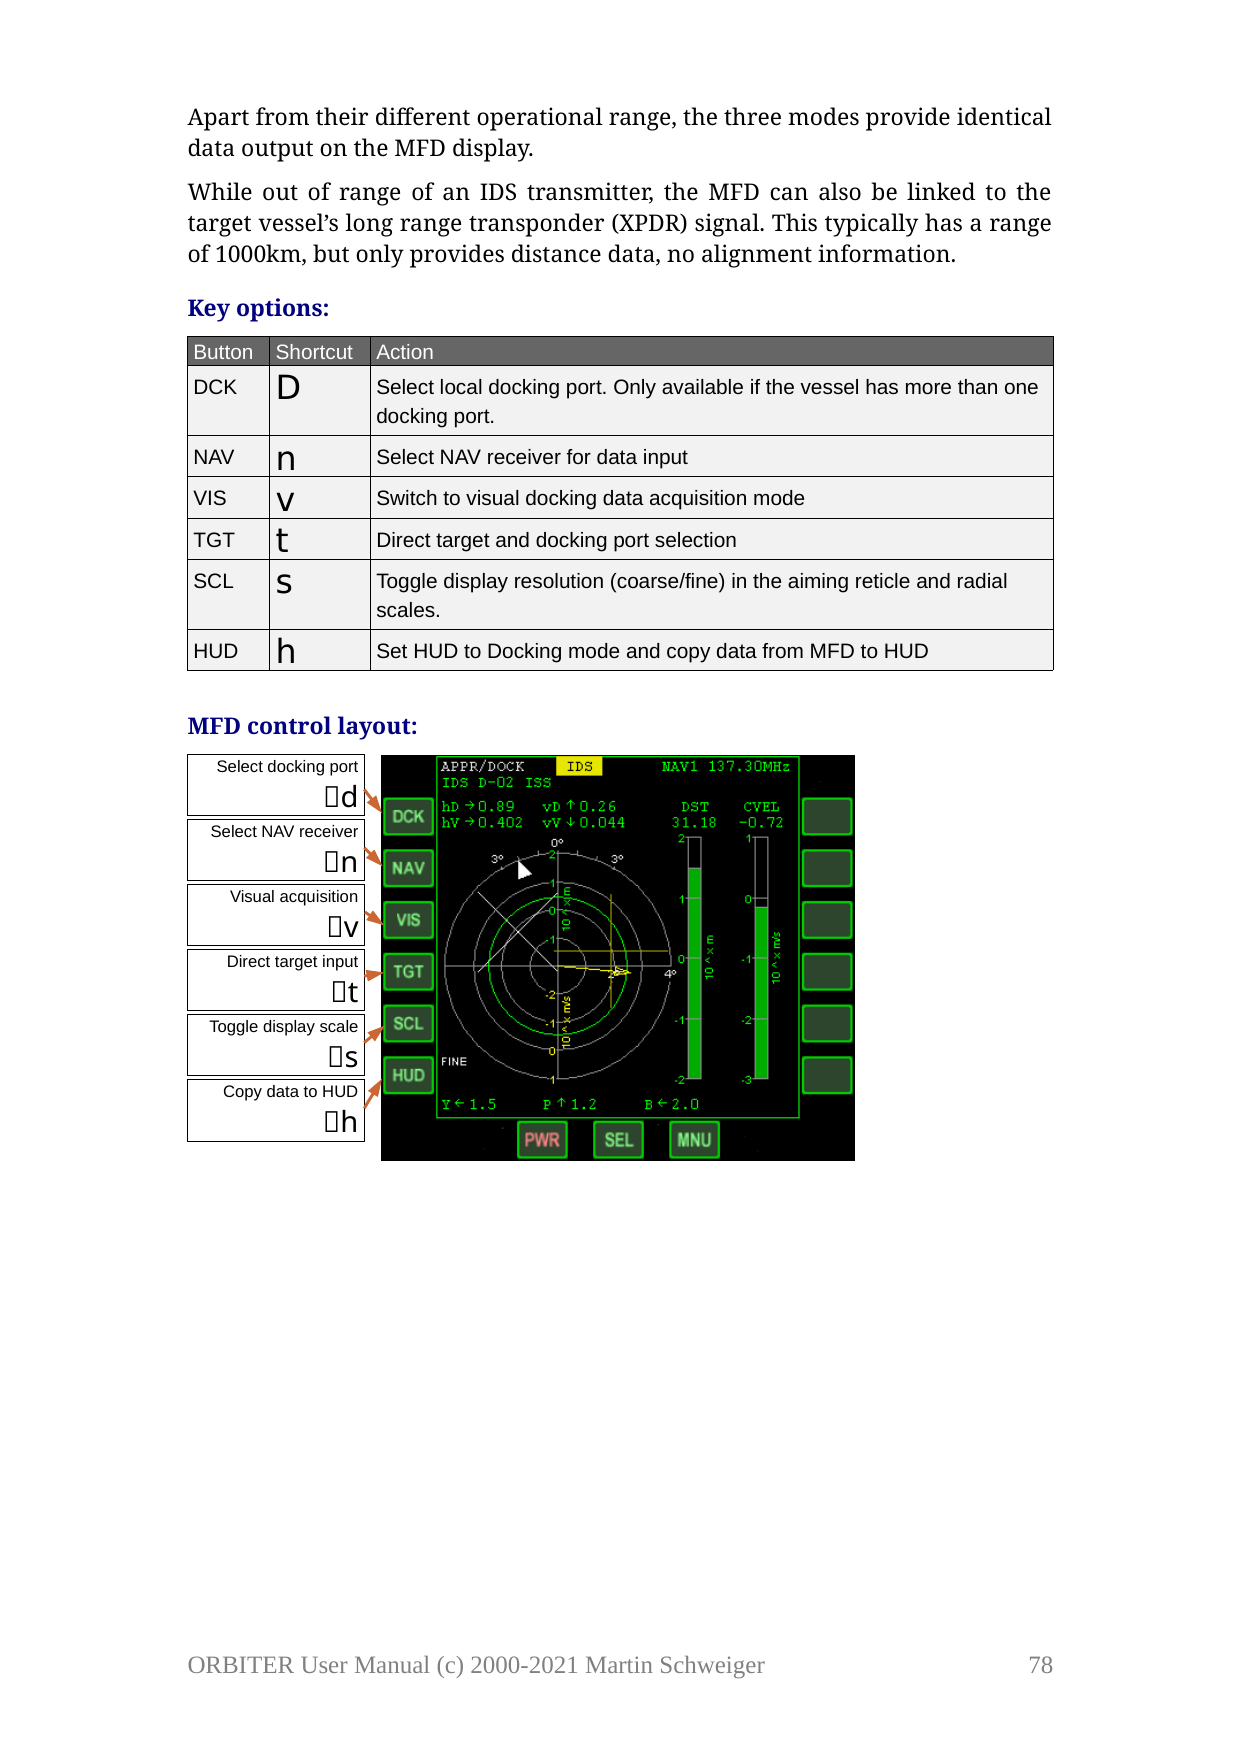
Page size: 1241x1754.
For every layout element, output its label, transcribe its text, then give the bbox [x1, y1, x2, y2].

table_cell v [270, 477, 370, 518]
table_header Shortcut [270, 337, 370, 365]
table_cell s [270, 560, 370, 629]
table_cell n [270, 436, 370, 476]
picture [381, 755, 855, 1161]
table_cell HUD [188, 630, 269, 670]
table_cell SCL [188, 560, 269, 629]
table_cell Direct target and docking port selection [371, 519, 1053, 559]
table_cell t [270, 519, 370, 559]
table_cell Select local docking port. Only available if the vessel has more than one docking port. [371, 366, 1053, 435]
table_cell NAV [188, 436, 269, 476]
subtitle MFD control layout: [187, 710, 1053, 741]
table_cell Toggle display resolution (coarse/fine) in the aiming reticle and radial scales. [371, 560, 1053, 629]
text While out of range of an IDS transmitter, the MFD can also be linked to the target vessel’s long range transponder (XPDR) signal. This typically has a range of 1000km, but only provides distance data, no alignment information. [187, 175, 1053, 269]
table_cell VIS [188, 477, 269, 518]
table_cell Select NAV receiver for data input [371, 436, 1053, 476]
table_header Action [371, 337, 1053, 365]
table_cell Switch to visual docking data acquisition mode [371, 477, 1053, 518]
table_cell Set HUD to Docking mode and copy data from MFD to HUD [371, 630, 1053, 670]
table_header Button [188, 337, 269, 365]
text Apart from their different operational range, the three modes provide identical data output on the MFD display. [187, 100, 1053, 163]
table_cell TGT [188, 519, 269, 559]
table_cell DCK [188, 366, 269, 435]
table_cell h [270, 630, 370, 670]
subtitle Key options: [187, 291, 1053, 323]
table_cell D [270, 366, 370, 435]
